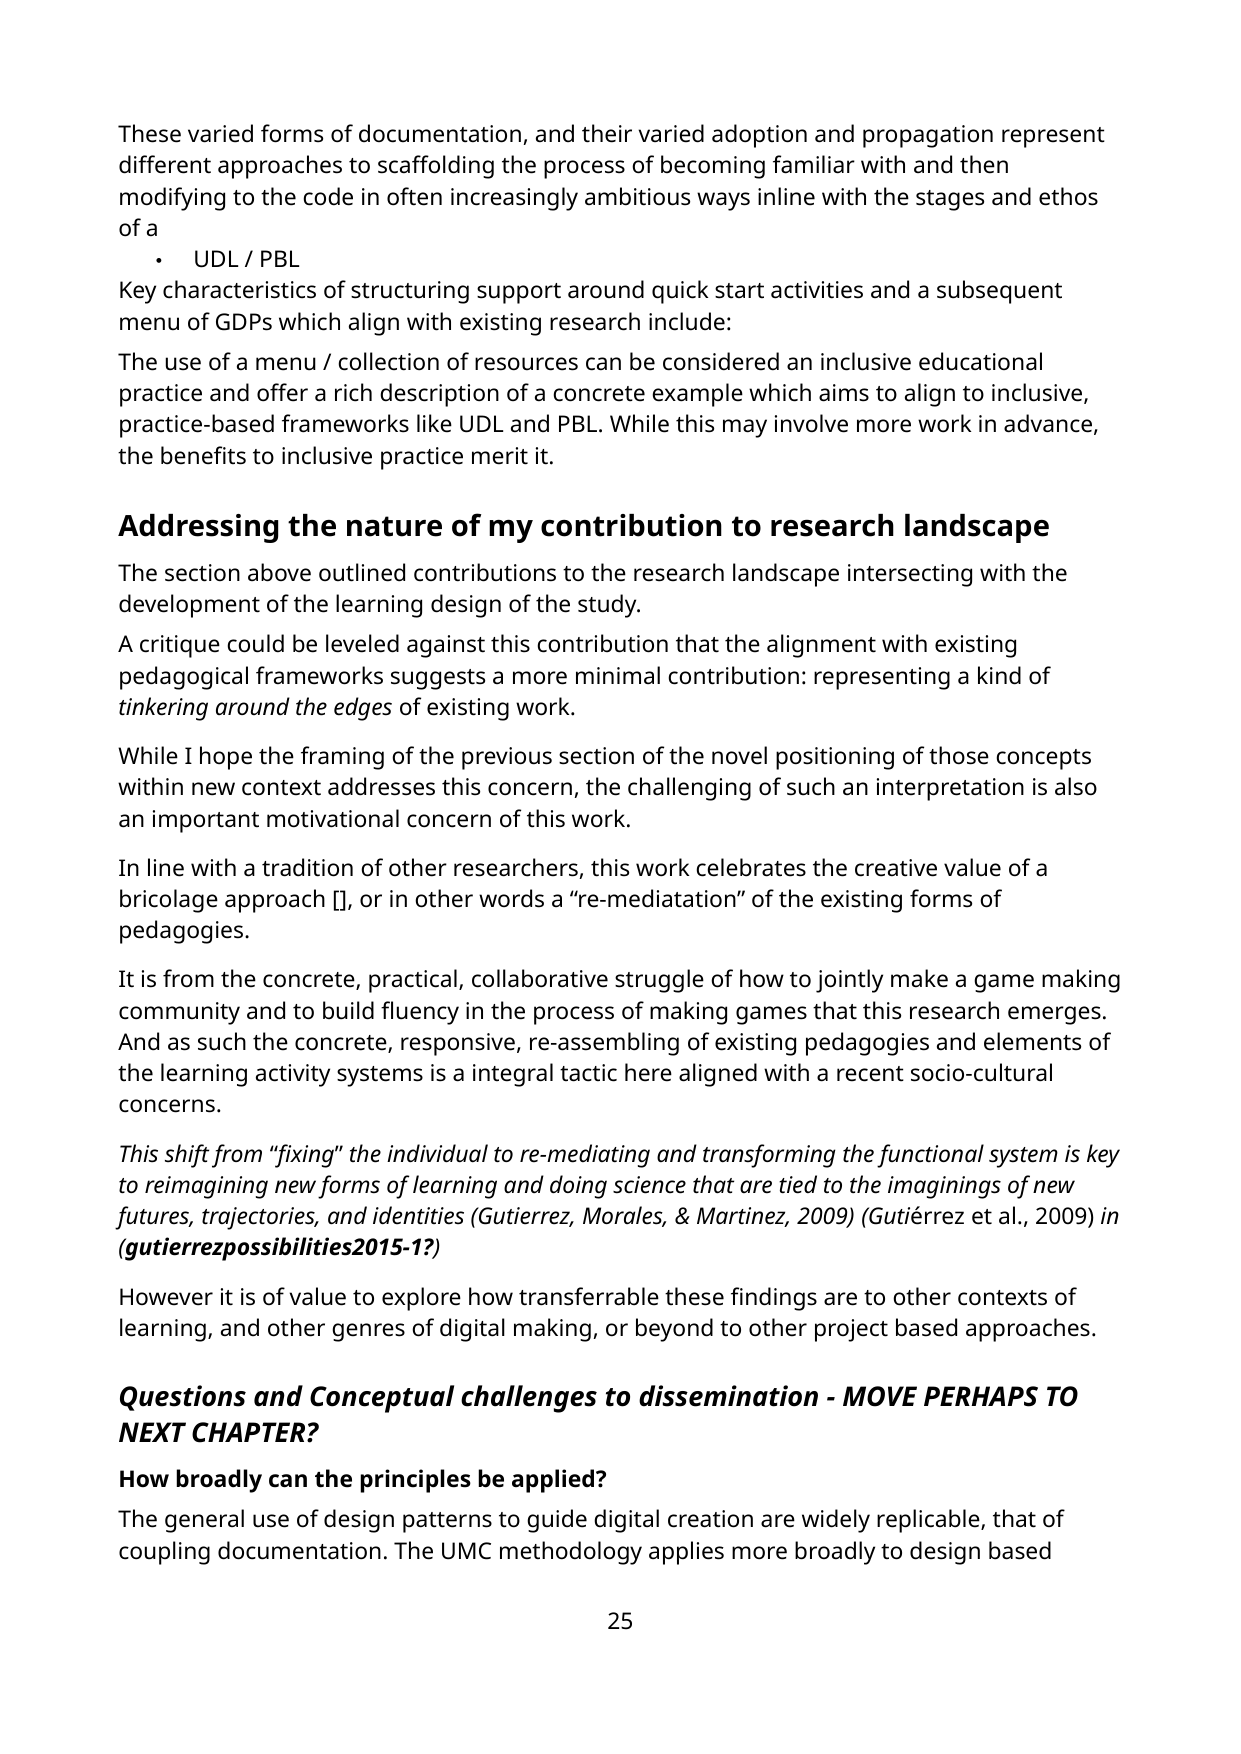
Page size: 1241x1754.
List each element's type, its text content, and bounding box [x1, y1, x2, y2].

text While I hope the framing of the previous section of the novel positioning of those concepts within new context addresses this concern, the challenging of such an interpretation is also an important motivational concern of this work. [118, 740, 1122, 834]
text Key characteristics of structuring support around quick start activities and a subsequent menu of GDPs which align with existing research include: [118, 274, 1122, 337]
text The general use of design patterns to guide digital creation are widely replicable, that of coupling documentation. The UMC methodology applies more broadly to design based [118, 1503, 1122, 1566]
text These varied forms of documentation, and their varied adoption and propagation represent different approaches to scaffolding the process of becoming familiar with and then modifying to the code in often increasingly ambitious ways inline with the stages and ethos of a [118, 118, 1122, 243]
text It is from the concrete, practical, collaborative struggle of how to jointly make a game making community and to build fluency in the process of making games that this research emerges. And as such the concrete, responsive, re-assembling of existing pedagogies and elements of the learning activity systems is a integral tactic here aligned with a recent socio-cultural concerns. [118, 963, 1122, 1120]
text In line with a tradition of other researchers, this work celebrates the creative value of a bricolage approach [], or in other words a “re-mediatation” of the existing forms of pedagogies. [118, 852, 1122, 946]
text A critique could be leveled against this contribution that the alignment with existing pedagogical frameworks suggests a more minimal contribution: representing a kind of tinkering around the edges of existing work. [118, 628, 1122, 722]
list UDL / PBL [156, 243, 1122, 274]
text The section above outlined contributions to the research landscape intersecting with the development of the learning design of the study. [118, 557, 1122, 619]
text However it is of value to explore how transferrable these findings are to other contexts of learning, and other genres of digital making, or beyond to other project based approaches. [118, 1281, 1122, 1343]
text This shift from “fixing” the individual to re-mediating and transforming the functional system is key to reimagining new forms of learning and doing science that are tied to the imaginings of new futures, trajectories, and identities (Gutierrez, Morales, & Martinez, 2009) (Gutiérrez et al., 2009) in (gutierrezpossibilities2015-1?) [118, 1138, 1122, 1263]
subtitle Questions and Conceptual challenges to dissemination - MOVE PERHAPS TO NEXT CHAPTER? [118, 1377, 1122, 1451]
subtitle Addressing the nature of my contribution to research landscape [118, 505, 1122, 544]
text How broadly can the principles be applied? [118, 1463, 1122, 1494]
text The use of a menu / collection of resources can be considered an inclusive educational practice and offer a rich description of a concrete example which aims to align to inclusive, practice-based frameworks like UDL and PBL. While this may involve more work in advance, the benefits to inclusive practice merit it. [118, 346, 1122, 471]
